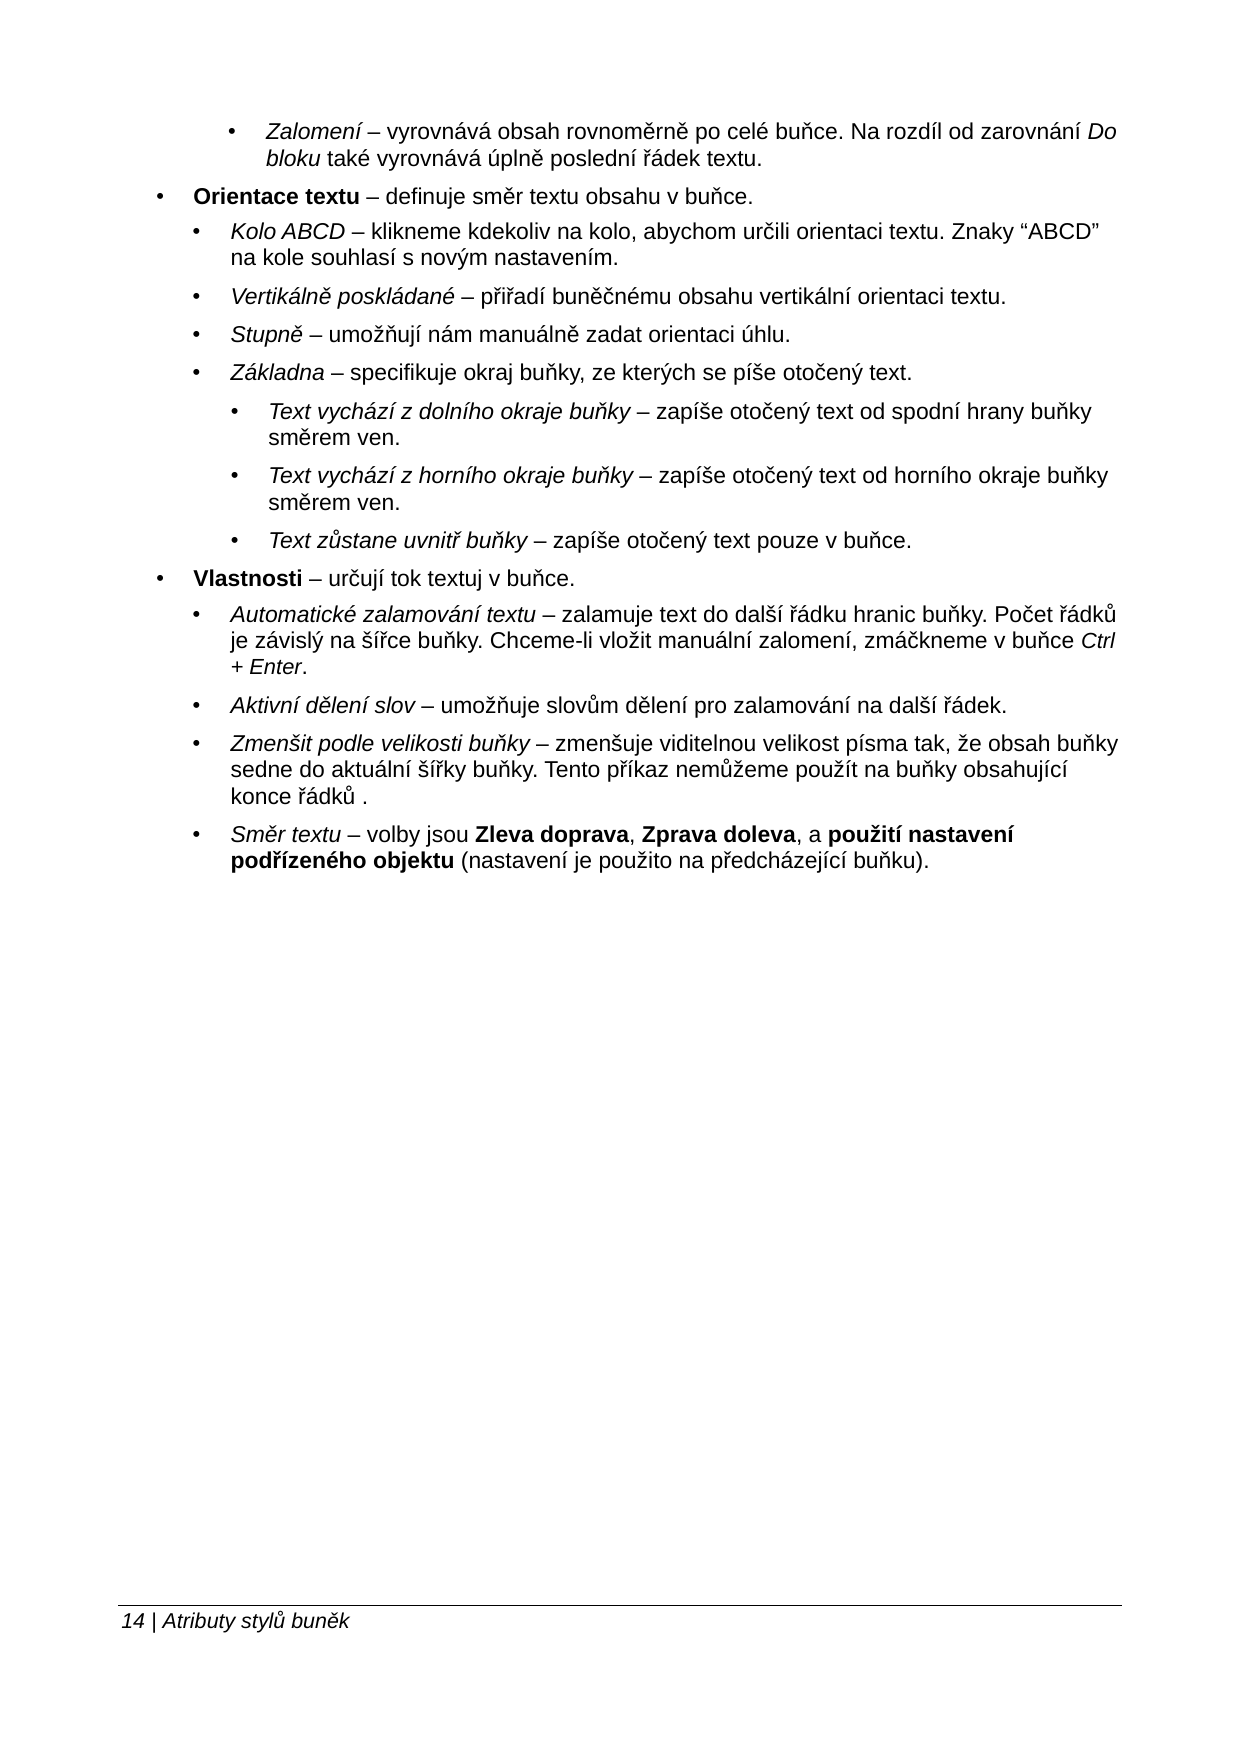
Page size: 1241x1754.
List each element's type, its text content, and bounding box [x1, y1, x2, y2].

list Aktivní dělení slov – umožňuje slovům dělení pro zalamování na další řádek. [192, 692, 1122, 718]
list Vertikálně poskládané – přiřadí buněčnému obsahu vertikální orientaci textu. [192, 283, 1122, 309]
list Vlastnosti – určují tok textuj v buňce. [156, 565, 1122, 592]
list Stupně – umožňují nám manuálně zadat orientaci úhlu. [192, 321, 1122, 347]
list Text zůstane uvnitř buňky – zapíše otočený text pouze v buňce. [231, 527, 1122, 553]
list Text vychází z dolního okraje buňky – zapíše otočený text od spodní hrany buňky směrem ven. [231, 398, 1122, 450]
list Kolo ABCD – klikneme kdekoliv na kolo, abychom určili orientaci textu. Znaky “ABCD” na kole souhlasí s novým nastavením. [192, 218, 1122, 271]
list Směr textu – volby jsou Zleva doprava, Zprava doleva, a použití nastavení podřízeného objektu (nastavení je použito na předcházející buňku). [192, 821, 1122, 874]
list Základna – specifikuje okraj buňky, ze kterých se píše otočený text. [192, 359, 1122, 386]
list Zalomení – vyrovnává obsah rovnoměrně po celé buňce. Na rozdíl od zarovnání Do bloku také vyrovnává úplně poslední řádek textu. [228, 118, 1122, 171]
list Zmenšit podle velikosti buňky – zmenšuje viditelnou velikost písma tak, že obsah buňky sedne do aktuální šířky buňky. Tento příkaz nemůžeme použít na buňky obsahující konce řádků . [192, 730, 1122, 809]
list Automatické zalamování textu – zalamuje text do další řádku hranic buňky. Počet řádků je závislý na šířce buňky. Chceme-li vložit manuální zalomení, zmáčkneme v buňce Ctrl + Enter. [192, 601, 1122, 680]
list Orientace textu – definuje směr textu obsahu v buňce. [156, 183, 1122, 209]
list Text vychází z horního okraje buňky – zapíše otočený text od horního okraje buňky směrem ven. [231, 462, 1122, 515]
